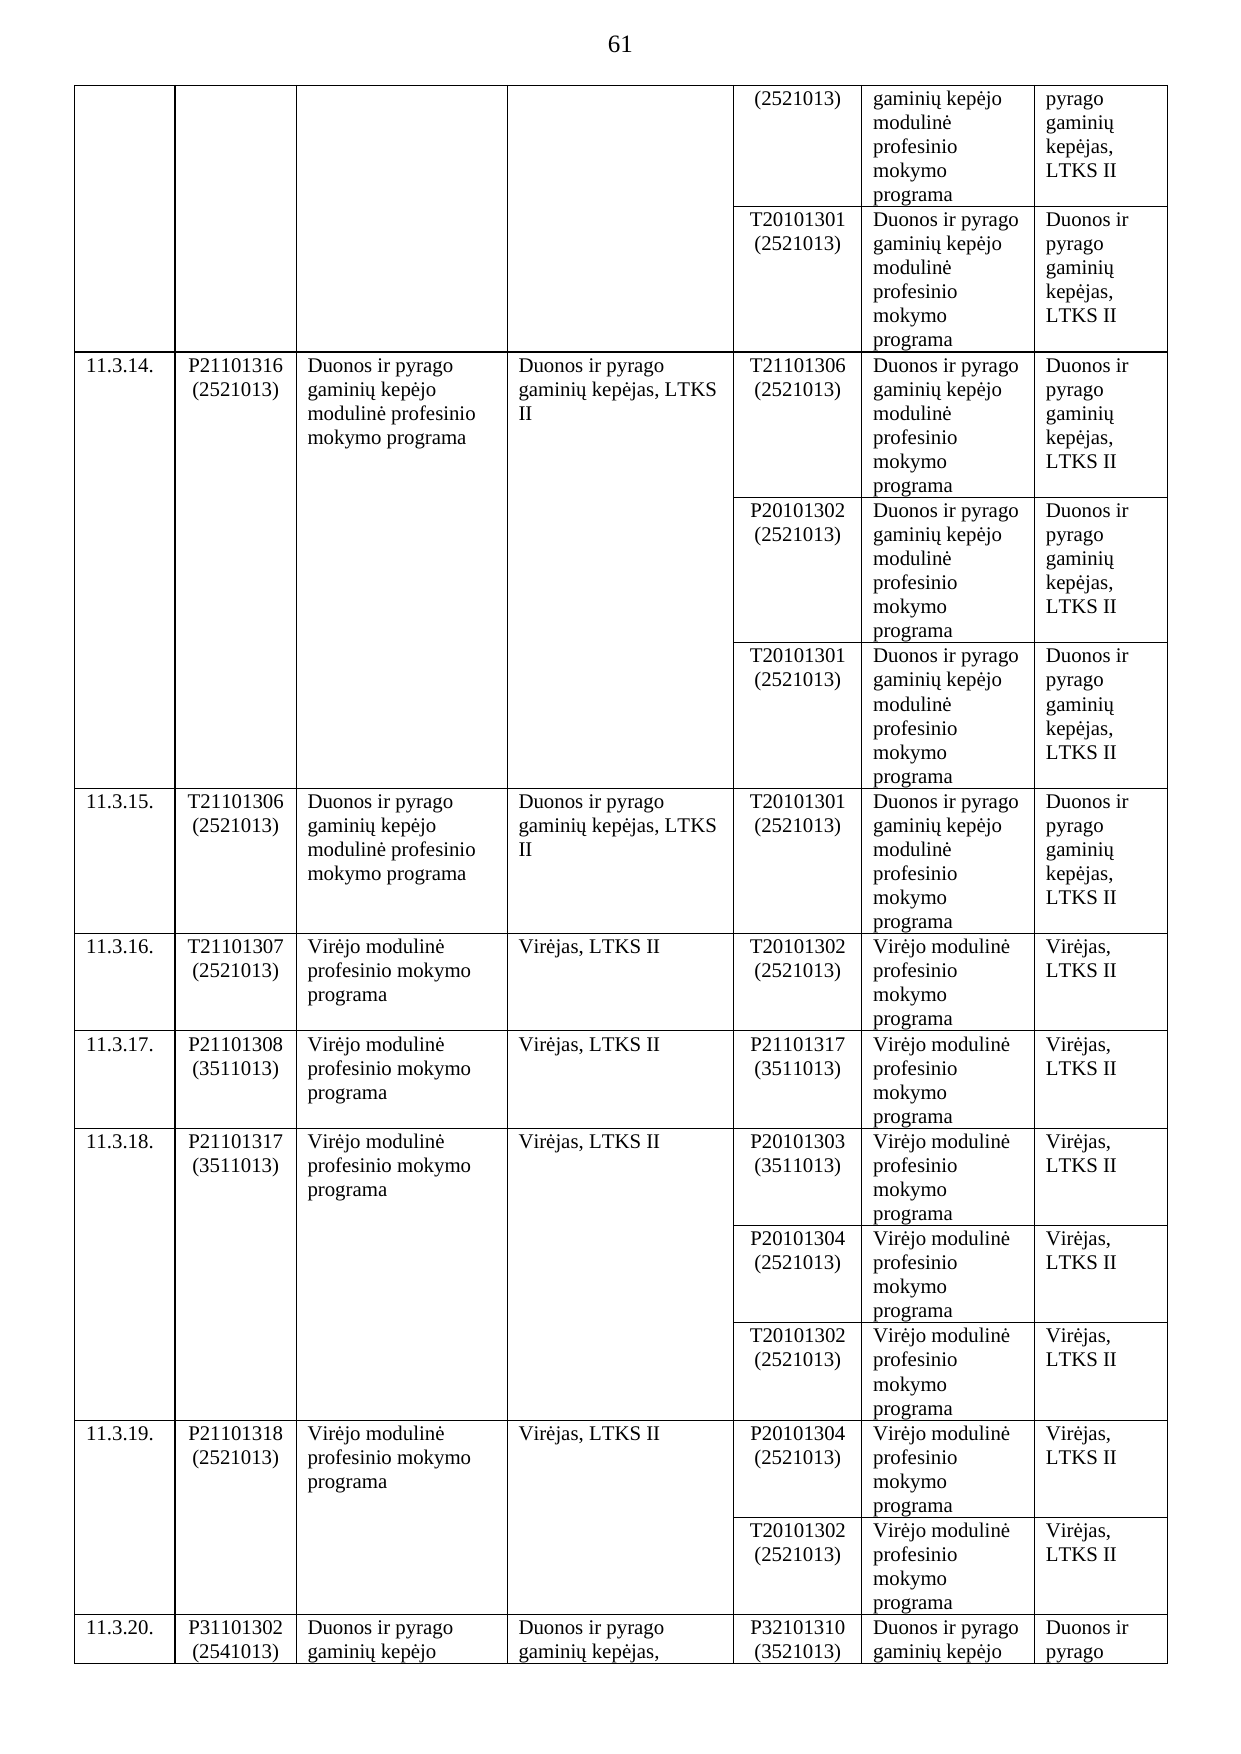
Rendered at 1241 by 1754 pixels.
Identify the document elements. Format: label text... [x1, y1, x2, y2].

table_cell T20101302 (2521013) [734, 1323, 861, 1419]
table_cell Virėjas, LTKS II [1035, 1226, 1167, 1322]
table_cell Duonos ir pyrago gaminių kepėjas, LTKS II [508, 353, 733, 788]
table_cell Virėjo modulinė profesinio mokymo programa [297, 934, 507, 1030]
table_cell Duonos ir pyrago gaminių kepėjo [297, 1615, 507, 1663]
table_cell P20101303 (3511013) [734, 1129, 861, 1225]
table_cell Duonos ir pyrago gaminių kepėjas, LTKS II [1035, 353, 1167, 497]
table_cell Duonos ir pyrago gaminių kepėjo modulinė profesinio mokymo programa [297, 353, 507, 788]
table_cell Duonos ir pyrago gaminių kepėjas, LTKS II [1035, 789, 1167, 933]
table_cell Virėjas, LTKS II [1035, 1323, 1167, 1419]
table_cell T20101301 (2521013) [734, 789, 861, 933]
table_cell T20101301 (2521013) [734, 207, 861, 351]
table_cell Virėjas, LTKS II [1035, 1129, 1167, 1225]
table_cell Virėjo modulinė profesinio mokymo programa [862, 1421, 1034, 1517]
table_cell 11.3.19. [75, 1421, 174, 1614]
table_cell Duonos ir pyrago gaminių kepėjo modulinė profesinio mokymo programa [862, 643, 1034, 788]
table_cell Duonos ir pyrago [1035, 1615, 1167, 1663]
table_cell Duonos ir pyrago gaminių kepėjo modulinė profesinio mokymo programa [297, 789, 507, 933]
table_cell P21101308 (3511013) [176, 1031, 296, 1128]
table_cell 11.3.14. [75, 353, 174, 788]
table_cell Virėjas, LTKS II [508, 1129, 733, 1419]
table_cell P20101304 (2521013) [734, 1226, 861, 1322]
table_cell 11.3.16. [75, 934, 174, 1030]
table_cell Duonos ir pyrago gaminių kepėjas, LTKS II [508, 789, 733, 933]
table_cell gaminių kepėjo modulinė profesinio mokymo programa [862, 86, 1034, 206]
table_cell Duonos ir pyrago gaminių kepėjas, LTKS II [1035, 498, 1167, 642]
table_cell P20101302 (2521013) [734, 498, 861, 642]
table_cell Duonos ir pyrago gaminių kepėjo [862, 1615, 1034, 1663]
table_cell 11.3.17. [75, 1031, 174, 1128]
table_cell 11.3.18. [75, 1129, 174, 1419]
table_cell T20101302 (2521013) [734, 1518, 861, 1614]
table_cell P20101304 (2521013) [734, 1421, 861, 1517]
table_cell Duonos ir pyrago gaminių kepėjas, LTKS II [1035, 207, 1167, 351]
table_cell Duonos ir pyrago gaminių kepėjo modulinė profesinio mokymo programa [862, 498, 1034, 642]
table_cell Virėjo modulinė profesinio mokymo programa [862, 934, 1034, 1030]
table_cell Virėjo modulinė profesinio mokymo programa [297, 1421, 507, 1614]
table_cell Duonos ir pyrago gaminių kepėjas, [508, 1615, 733, 1663]
table_cell Virėjas, LTKS II [1035, 1031, 1167, 1128]
table_cell [176, 86, 296, 351]
table_cell P21101318 (2521013) [176, 1421, 296, 1614]
table_cell (2521013) [734, 86, 861, 206]
table_cell Virėjo modulinė profesinio mokymo programa [862, 1226, 1034, 1322]
table_cell [75, 86, 174, 351]
table_cell T21101306 (2521013) [734, 353, 861, 497]
table_cell P32101310 (3521013) [734, 1615, 861, 1663]
table_cell P21101316 (2521013) [176, 353, 296, 788]
table_cell Duonos ir pyrago gaminių kepėjo modulinė profesinio mokymo programa [862, 353, 1034, 497]
table_cell P21101317 (3511013) [176, 1129, 296, 1419]
table_cell Virėjo modulinė profesinio mokymo programa [862, 1031, 1034, 1128]
table_cell 11.3.15. [75, 789, 174, 933]
table_cell pyrago gaminių kepėjas, LTKS II [1035, 86, 1167, 206]
table_cell Virėjas, LTKS II [1035, 934, 1167, 1030]
table_cell Virėjo modulinė profesinio mokymo programa [297, 1031, 507, 1128]
table_cell T21101307 (2521013) [176, 934, 296, 1030]
table_cell P31101302 (2541013) [176, 1615, 296, 1663]
table_cell T20101301 (2521013) [734, 643, 861, 788]
table_cell T20101302 (2521013) [734, 934, 861, 1030]
table_cell [508, 86, 733, 351]
table_cell Duonos ir pyrago gaminių kepėjo modulinė profesinio mokymo programa [862, 789, 1034, 933]
table_cell Virėjas, LTKS II [508, 934, 733, 1030]
table_cell 11.3.20. [75, 1615, 174, 1663]
table_cell Virėjas, LTKS II [1035, 1421, 1167, 1517]
table_cell P21101317 (3511013) [734, 1031, 861, 1128]
table_cell Virėjas, LTKS II [508, 1421, 733, 1614]
table_cell Virėjo modulinė profesinio mokymo programa [297, 1129, 507, 1419]
table_cell Virėjas, LTKS II [1035, 1518, 1167, 1614]
table_cell Virėjas, LTKS II [508, 1031, 733, 1128]
table_cell Virėjo modulinė profesinio mokymo programa [862, 1129, 1034, 1225]
table_cell Duonos ir pyrago gaminių kepėjo modulinė profesinio mokymo programa [862, 207, 1034, 351]
table_cell Virėjo modulinė profesinio mokymo programa [862, 1518, 1034, 1614]
table_cell Virėjo modulinė profesinio mokymo programa [862, 1323, 1034, 1419]
table_cell [297, 86, 507, 351]
table_cell T21101306 (2521013) [176, 789, 296, 933]
table_cell Duonos ir pyrago gaminių kepėjas, LTKS II [1035, 643, 1167, 788]
